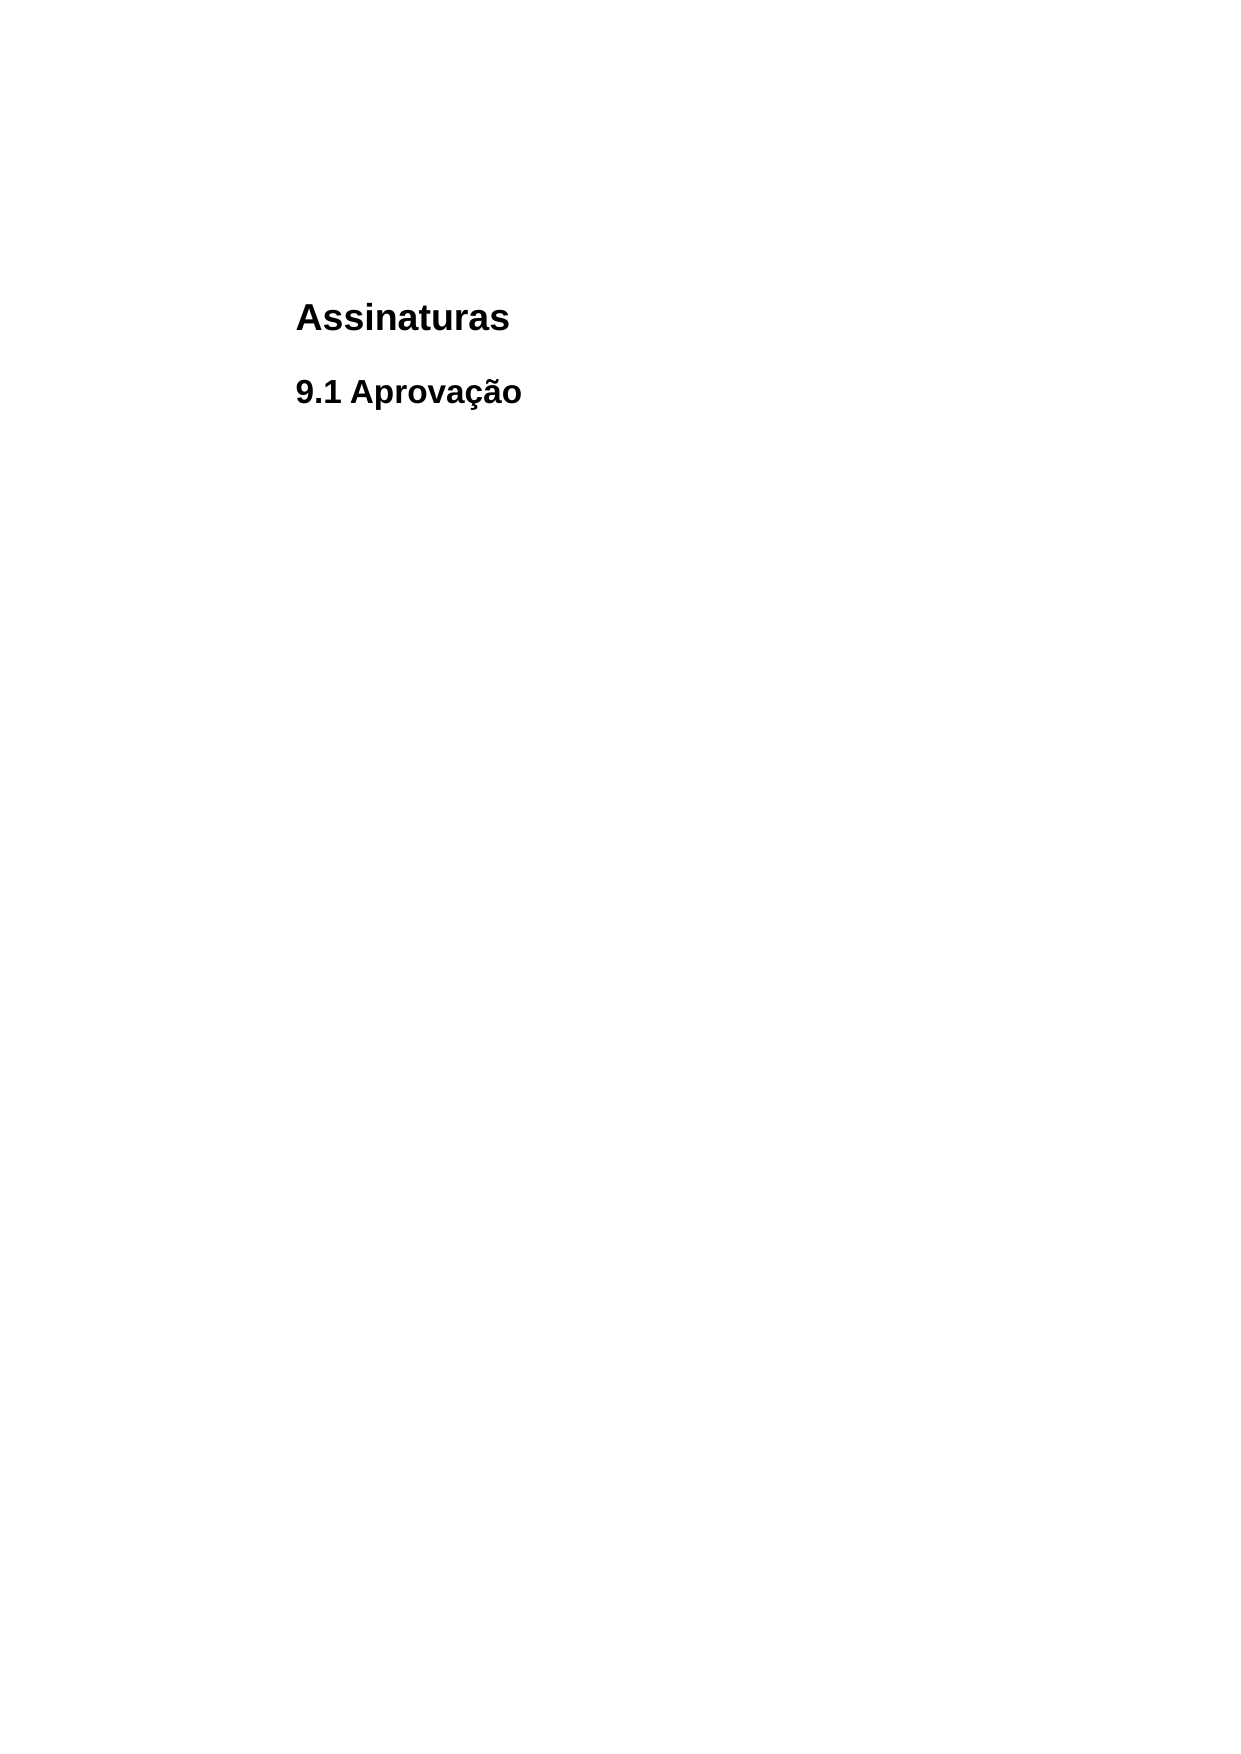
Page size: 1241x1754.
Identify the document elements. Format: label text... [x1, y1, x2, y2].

subtitle 9.1 Aprovação [295, 372, 1004, 410]
subtitle Assinaturas [295, 295, 1004, 338]
